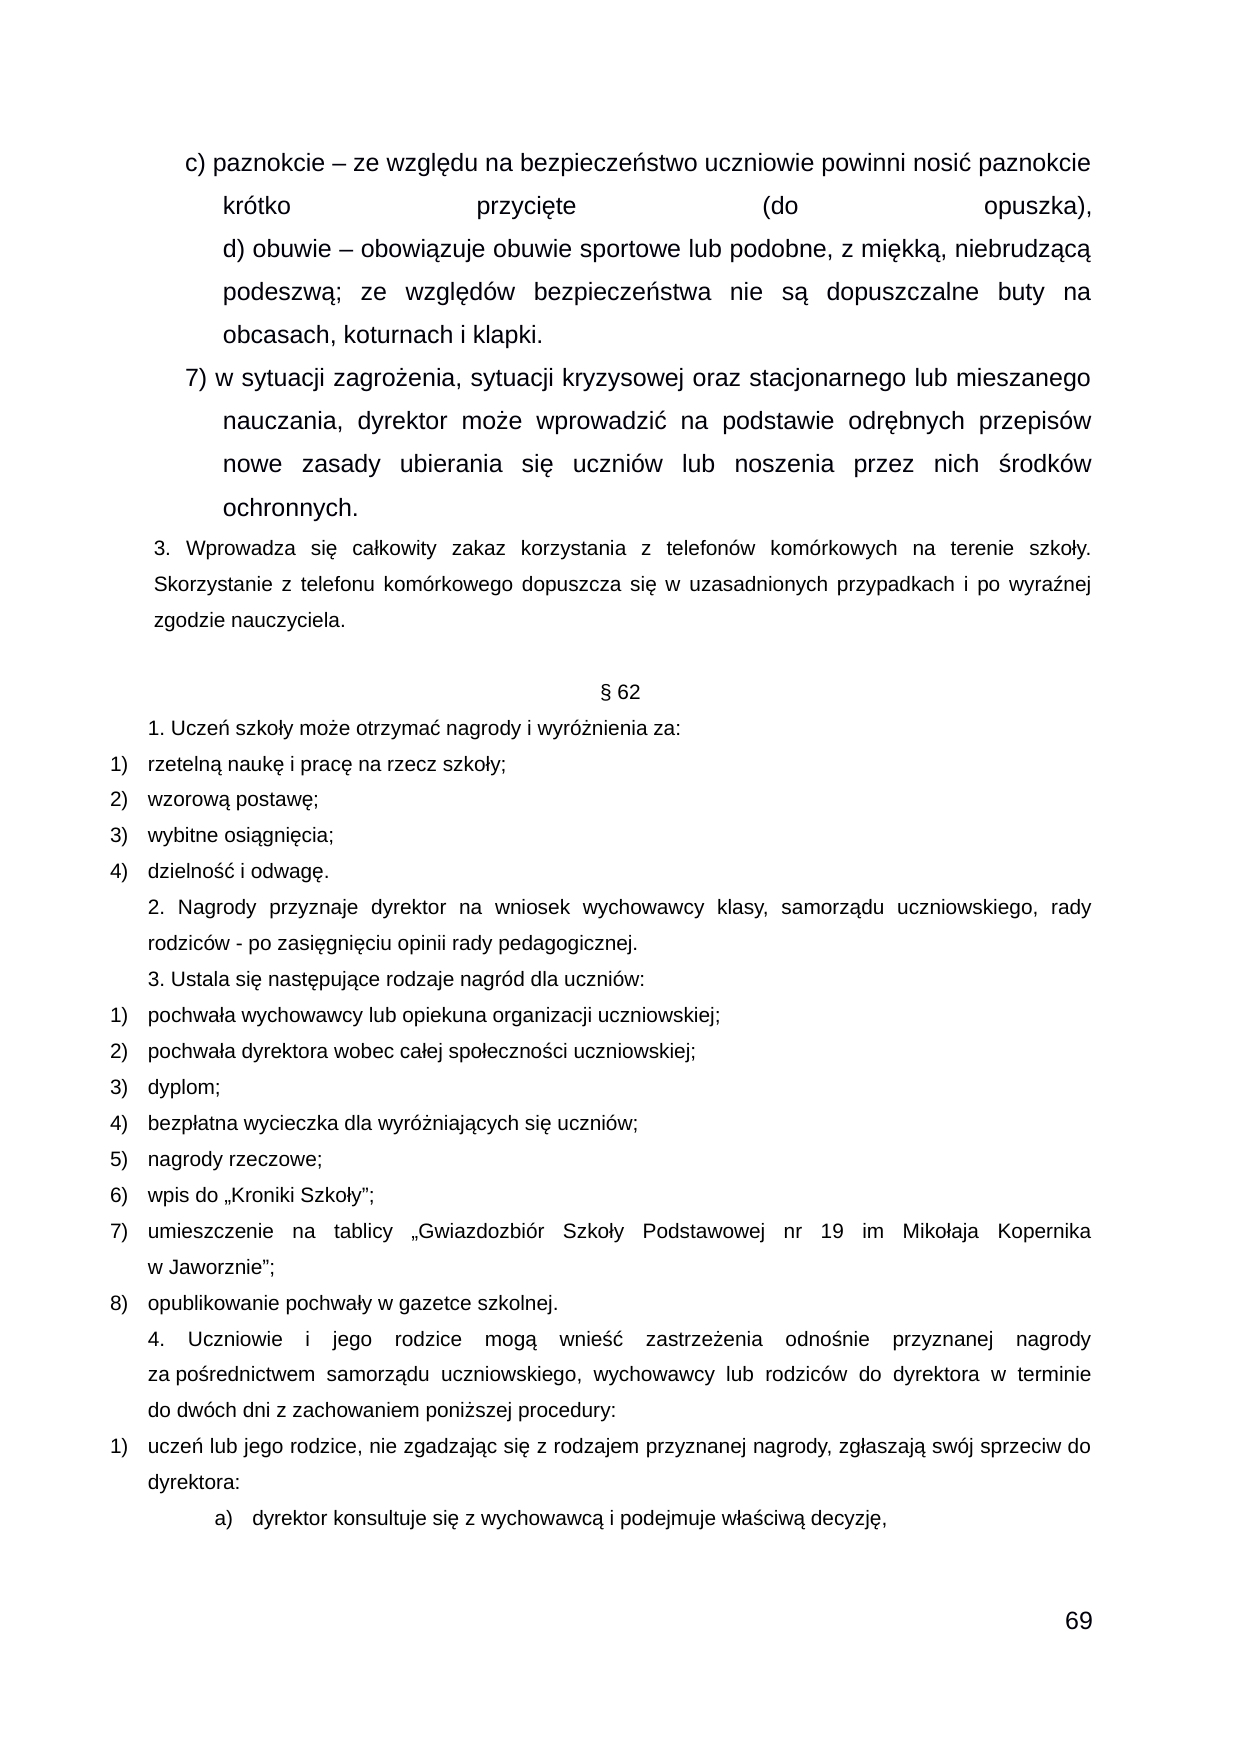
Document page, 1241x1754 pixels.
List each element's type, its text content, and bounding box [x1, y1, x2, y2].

text 4. Uczniowie i jego rodzice mogą wnieść zastrzeżenia odnośnie przyznanej nagrody za pośrednictwem samorządu uczniowskiego, wychowawcy lub rodziców do dyrektora w terminie do dwóch dni z zachowaniem poniższej procedury: [148, 1326, 1093, 1422]
text 1. Uczeń szkoły może otrzymać nagrody i wyróżnienia za: [148, 715, 1093, 739]
list wpis do „Kroniki Szkoły”; [110, 1183, 1093, 1207]
list dzielność i odwagę. [110, 859, 1093, 883]
list nagrody rzeczowe; [110, 1147, 1093, 1171]
list wybitne osiągnięcia; [110, 823, 1093, 847]
text 7) w sytuacji zagrożenia, sytuacji kryzysowej oraz stacjonarnego lub mieszanego nauczania, dyrektor może wprowadzić na podstawie odrębnych przepisów nowe zasady ubierania się uczniów lub noszenia przez nich środków ochronnych. [185, 363, 1093, 521]
list umieszczenie na tablicy „Gwiazdozbiór Szkoły Podstawowej nr 19 im Mikołaja Kopernika w Jaworznie”; [110, 1218, 1093, 1278]
text 2. Nagrody przyznaje dyrektor na wniosek wychowawcy klasy, samorządu uczniowskiego, rady rodziców - po zasięgnięciu opinii rady pedagogicznej. [148, 895, 1093, 955]
text 3. Ustala się następujące rodzaje nagród dla uczniów: [148, 967, 1093, 991]
list dyrektor konsultuje się z wychowawcą i podejmuje właściwą decyzję, [214, 1506, 1093, 1530]
list opublikowanie pochwały w gazetce szkolnej. [110, 1290, 1093, 1314]
list pochwała dyrektora wobec całej społeczności uczniowskiej; [110, 1039, 1093, 1063]
text § 62 [148, 679, 1093, 703]
list wzorową postawę; [110, 787, 1093, 811]
list dyplom; [110, 1075, 1093, 1099]
list uczeń lub jego rodzice, nie zgadzając się z rodzajem przyznanej nagrody, zgłaszają swój sprzeciw do dyrektora: [110, 1434, 1093, 1494]
list 3. Wprowadza się całkowity zakaz korzystania z telefonów komórkowych na terenie szkoły. Skorzystanie z telefonu komórkowego dopuszcza się w uzasadnionych przypadkach i po wyraźnej zgodzie nauczyciela. [153, 536, 1093, 632]
list rzetelną naukę i pracę na rzecz szkoły; [110, 751, 1093, 775]
list bezpłatna wycieczka dla wyróżniających się uczniów; [110, 1111, 1093, 1135]
text c) paznokcie – ze względu na bezpieczeństwo uczniowie powinni nosić paznokcie krótko przycięte (do opuszka), d) obuwie – obowiązuje obuwie sportowe lub podobne, z miękką, niebrudzącą podeszwą; ze względów bezpieczeństwa nie są dopuszczalne buty na obcasach, koturnach i klapki. [185, 148, 1093, 349]
list pochwała wychowawcy lub opiekuna organizacji uczniowskiej; [110, 1003, 1093, 1027]
